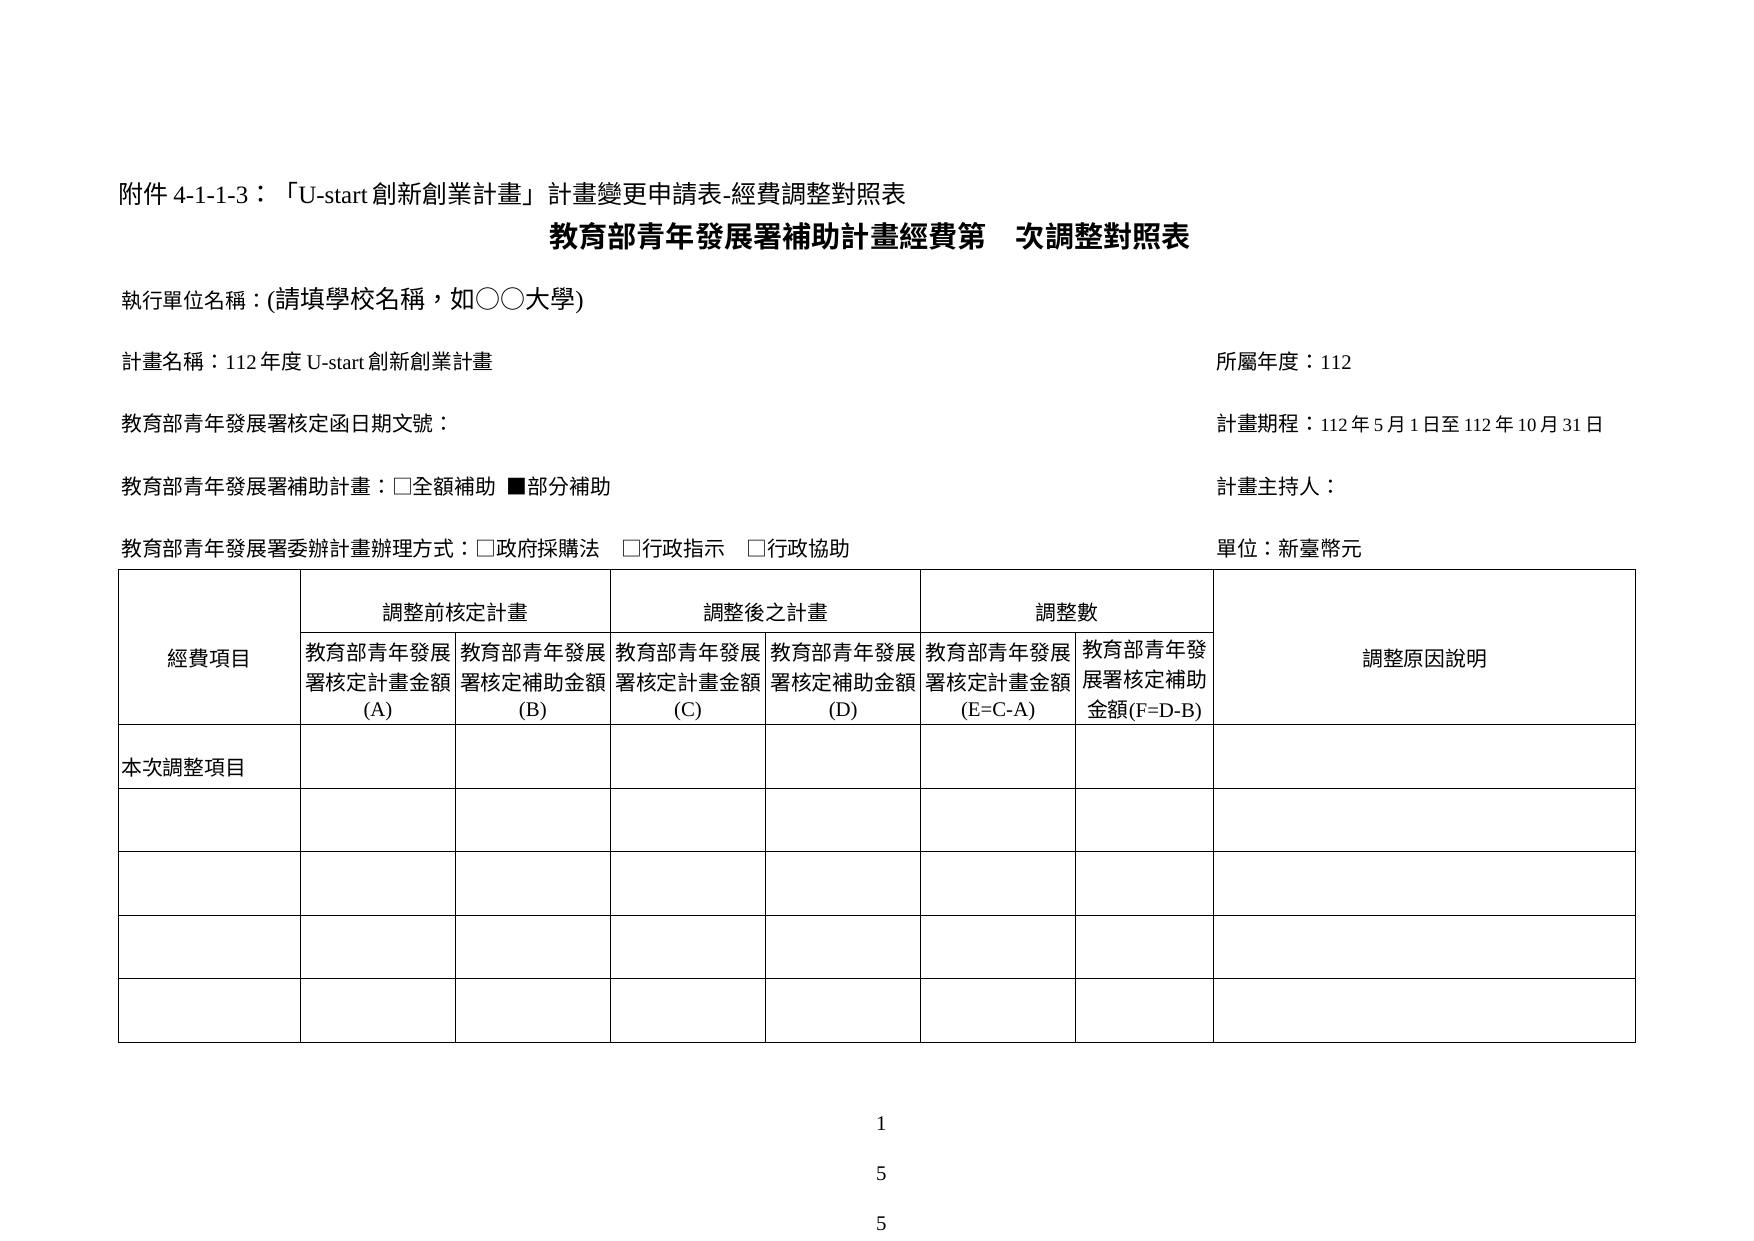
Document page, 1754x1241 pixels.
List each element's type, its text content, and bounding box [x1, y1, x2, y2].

table_cell [301, 789, 455, 851]
table_cell [119, 852, 300, 914]
table_cell 教育部青年發展署核定函日期文號： [118, 381, 1213, 444]
table_cell [921, 789, 1075, 851]
table_cell 調整後之計畫 [611, 570, 920, 632]
table_cell [1076, 916, 1213, 978]
table_cell [1076, 725, 1213, 787]
table_cell [1214, 725, 1635, 787]
table_cell [921, 725, 1075, 787]
table_cell 教育部青年發展署核定補助金額(D) [766, 633, 920, 724]
table_cell 單位：新臺幣元 [1213, 506, 1636, 569]
table_cell [301, 852, 455, 914]
table_cell [456, 725, 610, 787]
table_cell [766, 979, 920, 1042]
table_cell [1076, 852, 1213, 914]
table_cell 教育部青年發展署核定計畫金額(A) [301, 633, 455, 724]
table_cell [611, 852, 765, 914]
table_cell [611, 789, 765, 851]
table_cell [766, 852, 920, 914]
table_cell [921, 852, 1075, 914]
table_cell [456, 916, 610, 978]
table_cell [611, 725, 765, 787]
table_cell [1214, 852, 1635, 914]
table_cell [456, 979, 610, 1042]
table_cell [301, 979, 455, 1042]
table_cell [119, 916, 300, 978]
table_cell 本次調整項目 [119, 725, 300, 787]
table_cell [766, 789, 920, 851]
table_cell [611, 916, 765, 978]
table_cell [301, 725, 455, 787]
table_cell [611, 979, 765, 1042]
table_cell [119, 789, 300, 851]
table_cell 計畫期程：112年5月1日至112年10月31日 [1213, 381, 1636, 444]
table_cell 教育部青年發展署核定計畫金額(E=C-A) [921, 633, 1075, 724]
table_cell [921, 916, 1075, 978]
text 附件4-1-1-3：「U-start創新創業計畫」計畫變更申請表-經費調整對照表 [118, 151, 1636, 214]
table_cell [119, 979, 300, 1042]
table_cell 教育部青年發展署核定補助金額(F=D-B) [1076, 633, 1213, 724]
table_cell [1076, 789, 1213, 851]
table_cell 所屬年度：112 [1213, 319, 1636, 381]
table_cell [1214, 789, 1635, 851]
table_header 教育部青年發展署補助計畫經費第 次調整對照表 [118, 214, 1636, 256]
table_cell [301, 916, 455, 978]
table_cell 教育部青年發展署委辦計畫辦理方式：□政府採購法 □行政指示 □行政協助 [118, 506, 1213, 569]
table_cell 計畫名稱：112年度U-start創新創業計畫 [118, 319, 1213, 381]
table_cell 調整原因說明 [1214, 570, 1635, 724]
table_cell 教育部青年發展署核定計畫金額(C) [611, 633, 765, 724]
table_cell [1076, 979, 1213, 1042]
table_cell 經費項目 [119, 570, 300, 724]
table_cell [766, 725, 920, 787]
table_cell 執行單位名稱：(請填學校名稱，如○○大學) [118, 256, 1636, 319]
table_cell 調整前核定計畫 [301, 570, 610, 632]
table_cell [1214, 916, 1635, 978]
table_cell 調整數 [921, 570, 1213, 632]
table_cell [456, 789, 610, 851]
table_cell [921, 979, 1075, 1042]
table_cell 教育部青年發展署補助計畫：□全額補助 ■部分補助 [118, 444, 1213, 506]
table_cell 教育部青年發展署核定補助金額(B) [456, 633, 610, 724]
table_cell [766, 916, 920, 978]
table_cell [1214, 979, 1635, 1042]
table_cell 計畫主持人： [1213, 444, 1636, 506]
table_cell [456, 852, 610, 914]
